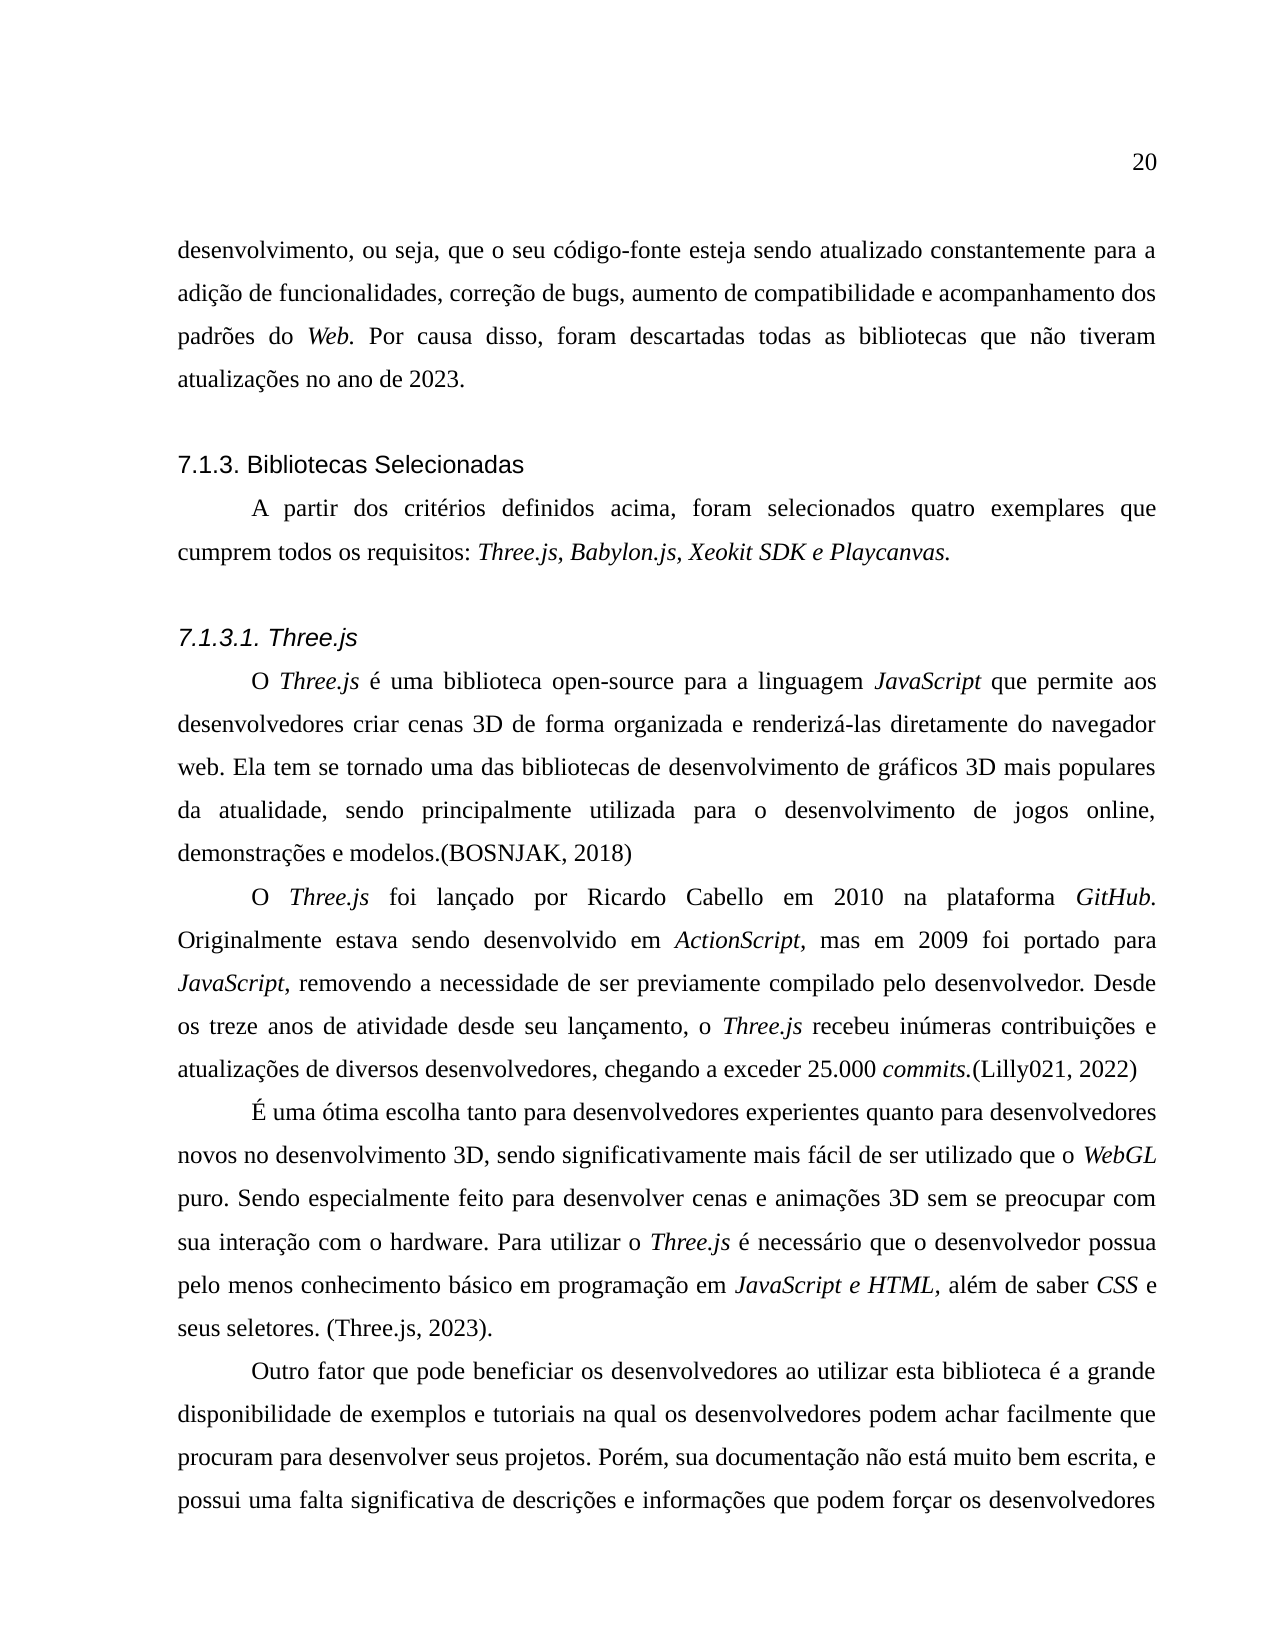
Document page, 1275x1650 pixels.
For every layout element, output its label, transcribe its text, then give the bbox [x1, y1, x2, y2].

text Outro fator que pode beneficiar os desenvolvedores ao utilizar esta biblioteca é a grande disponibilidade de exemplos e tutoriais na qual os desenvolvedores podem achar facilmente que procuram para desenvolver seus projetos. Porém, sua documentação não está muito bem escrita, e possui uma falta significativa de descrições e informações que podem forçar os desenvolvedores [177, 1356, 1157, 1514]
text desenvolvimento, ou seja, que o seu código-fonte esteja sendo atualizado constantemente para a adição de funcionalidades, correção de bugs, aumento de compatibilidade e acompanhamento dos padrões do Web. Por causa disso, foram descartadas todas as bibliotecas que não tiveram atualizações no ano de 2023. [177, 235, 1157, 393]
text É uma ótima escolha tanto para desenvolvedores experientes quanto para desenvolvedores novos no desenvolvimento 3D, sendo significativamente mais fácil de ser utilizado que o WebGL puro. Sendo especialmente feito para desenvolver cenas e animações 3D sem se preocupar com sua interação com o hardware. Para utilizar o Three.js é necessário que o desenvolvedor possua pelo menos conhecimento básico em programação em JavaScript e HTML, além de saber CSS e seus seletores. (Three.js, 2023). [177, 1097, 1157, 1342]
text O Three.js é uma biblioteca open-source para a linguagem JavaScript que permite aos desenvolvedores criar cenas 3D de forma organizada e renderizá-las diretamente do navegador web. Ela tem se tornado uma das bibliotecas de desenvolvimento de gráficos 3D mais populares da atualidade, sendo principalmente utilizada para o desenvolvimento de jogos online, demonstrações e modelos.(BOSNJAK, 2018) [177, 666, 1157, 867]
text A partir dos critérios definidos acima, foram selecionados quatro exemplares que cumprem todos os requisitos: Three.js, Babylon.js, Xeokit SDK e Playcanvas. [177, 493, 1157, 565]
text O Three.js foi lançado por Ricardo Cabello em 2010 na plataforma GitHub. Originalmente estava sendo desenvolvido em ActionScript, mas em 2009 foi portado para JavaScript, removendo a necessidade de ser previamente compilado pelo desenvolvedor. Desde os treze anos de atividade desde seu lançamento, o Three.js recebeu inúmeras contribuições e atualizações de diversos desenvolvedores, chegando a exceder 25.000 commits.(Lilly021, 2022) [177, 882, 1157, 1083]
subtitle 7.1.3.1. Three.js [177, 623, 1157, 652]
subtitle 7.1.3. Bibliotecas Selecionadas [177, 450, 1157, 479]
